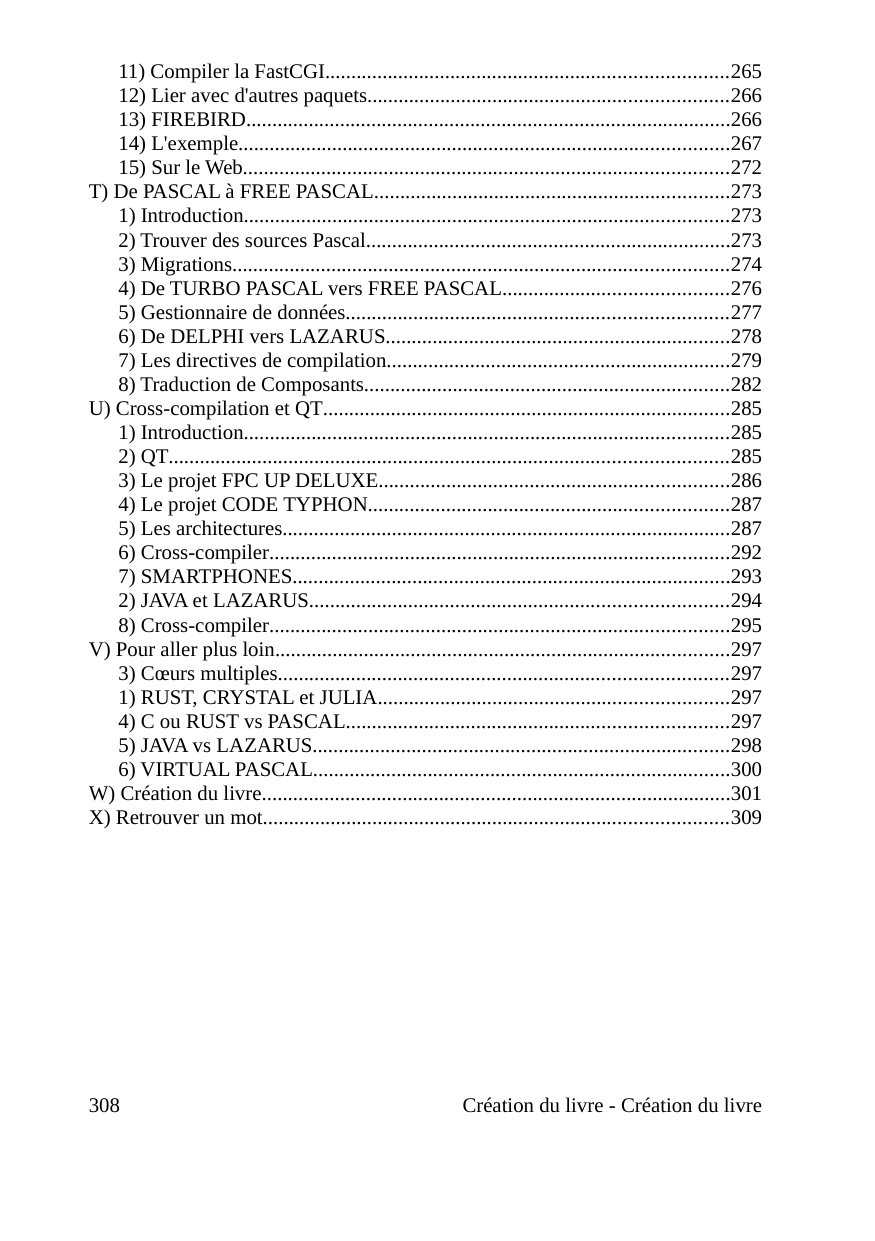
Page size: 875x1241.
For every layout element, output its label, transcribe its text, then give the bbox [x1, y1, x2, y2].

text W) Création du livre 301 [88, 781, 762, 805]
text X) Retrouver un mot 309 [88, 805, 762, 829]
text 3) Le projet FPC UP DELUXE 286 [118, 468, 762, 492]
text 14) L'exemple 267 [118, 131, 762, 155]
text 4) Le projet CODE TYPHON 287 [118, 492, 762, 516]
text 7) Les directives de compilation 279 [118, 348, 762, 372]
text T) De PASCAL à FREE PASCAL 273 [88, 179, 762, 203]
text 1) RUST, CRYSTAL et JULIA 297 [118, 685, 762, 709]
text V) Pour aller plus loin 297 [88, 637, 762, 661]
text 2) JAVA et LAZARUS 294 [118, 588, 762, 612]
text 13) FIREBIRD 266 [118, 107, 762, 131]
text 3) Cœurs multiples 297 [118, 661, 762, 685]
text 3) Migrations 274 [118, 252, 762, 276]
text 8) Traduction de Composants 282 [118, 372, 762, 396]
text 5) JAVA vs LAZARUS 298 [118, 733, 762, 757]
text U) Cross-compilation et QT 285 [88, 396, 762, 420]
text 6) De DELPHI vers LAZARUS 278 [118, 324, 762, 348]
text 8) Cross-compiler 295 [118, 612, 762, 637]
text 7) SMARTPHONES 293 [118, 564, 762, 588]
text 12) Lier avec d'autres paquets 266 [118, 83, 762, 107]
text 2) Trouver des sources Pascal 273 [118, 227, 762, 252]
text 11) Compiler la FastCGI 265 [118, 59, 762, 83]
text 4) C ou RUST vs PASCAL 297 [118, 709, 762, 733]
text 6) VIRTUAL PASCAL 300 [118, 757, 762, 781]
text 6) Cross-compiler 292 [118, 540, 762, 564]
text 1) Introduction 273 [118, 203, 762, 227]
text 1) Introduction 285 [118, 420, 762, 444]
text 2) QT 285 [118, 444, 762, 468]
text 5) Gestionnaire de données 277 [118, 300, 762, 324]
text 4) De TURBO PASCAL vers FREE PASCAL 276 [118, 276, 762, 300]
text 5) Les architectures 287 [118, 516, 762, 540]
text 15) Sur le Web 272 [118, 155, 762, 179]
